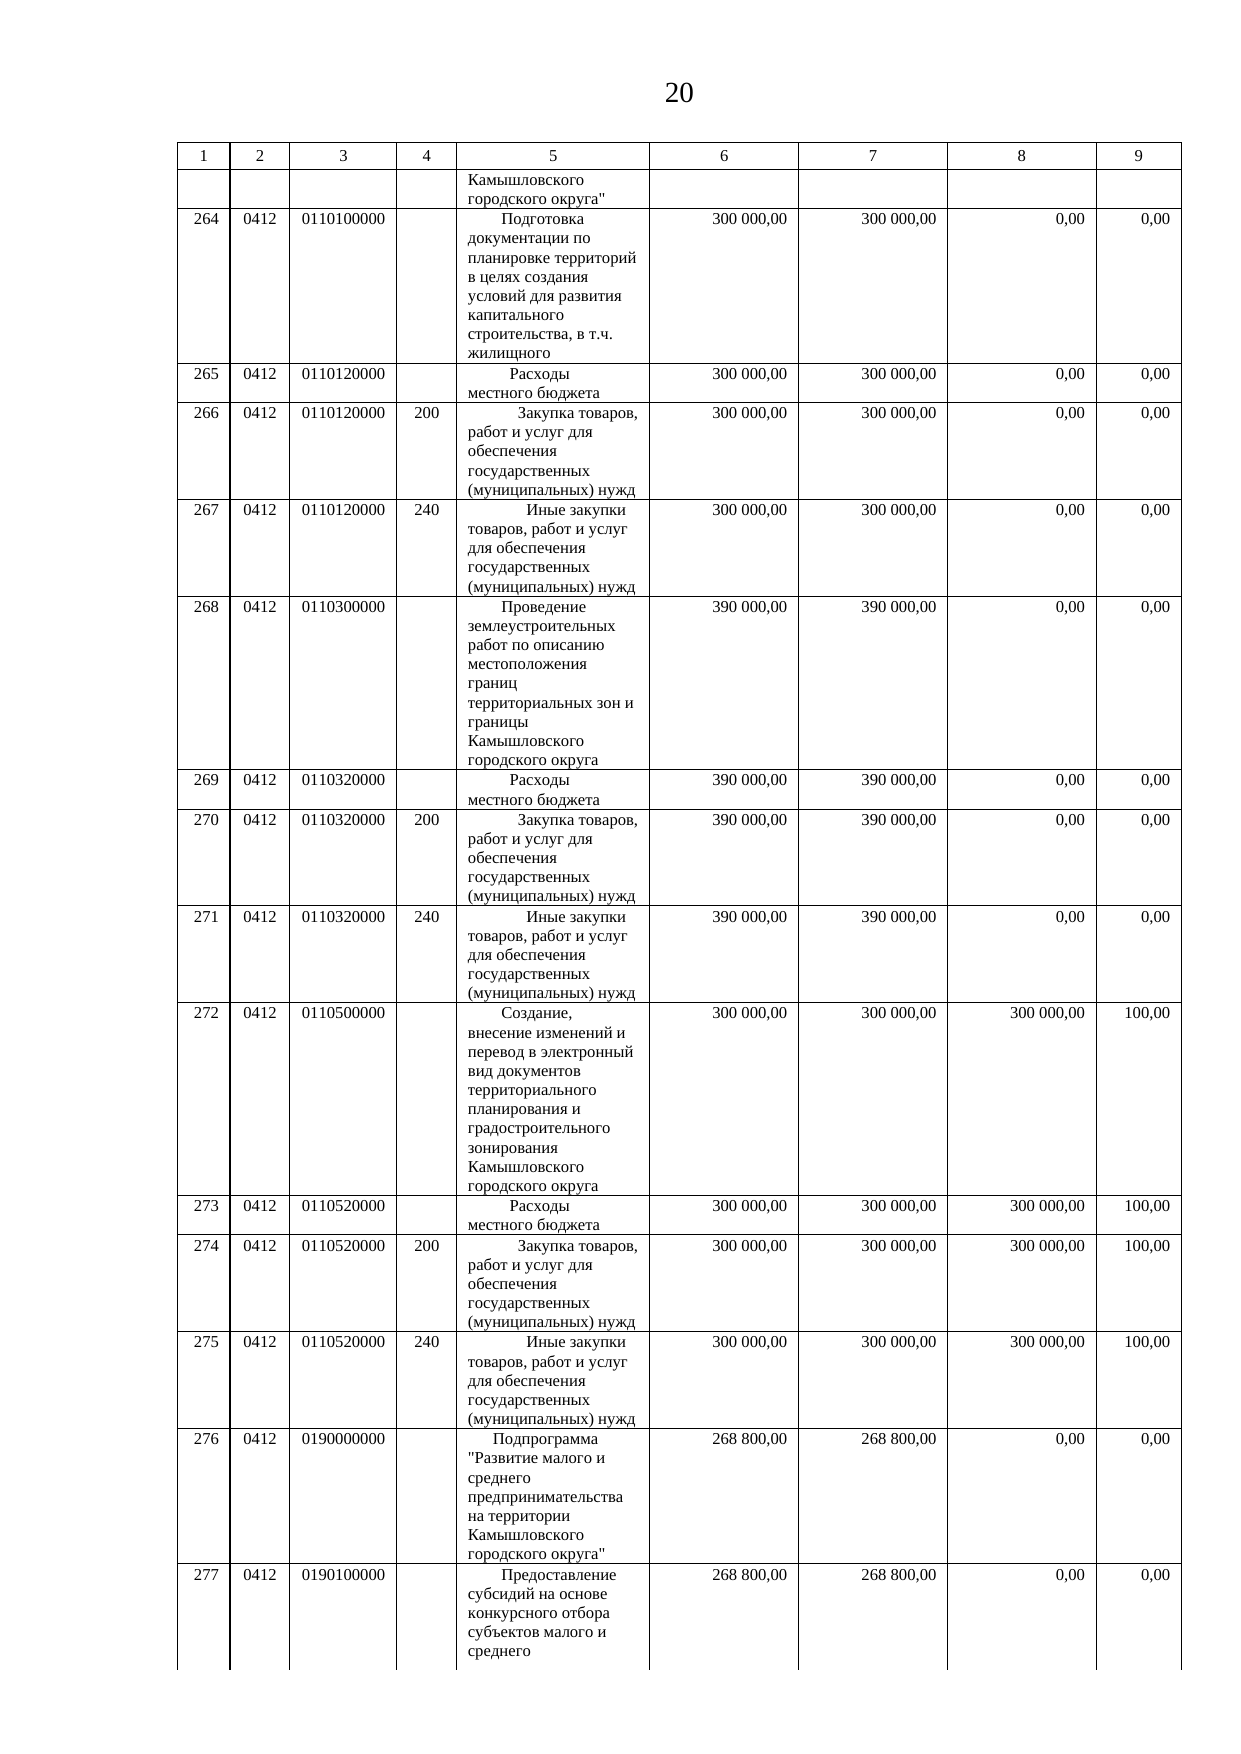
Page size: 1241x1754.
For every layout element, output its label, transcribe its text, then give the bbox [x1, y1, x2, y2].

table_cell 0110500000 [290, 1003, 396, 1195]
table_cell 300 000,00 [650, 1235, 798, 1331]
table_cell Подпрограмма "Развитие малого и среднего предпринимательства на территории Камышловского городского округа" [457, 1429, 649, 1563]
table_cell 0,00 [948, 906, 1096, 1002]
table_cell Подготовка документации по планировке территорий в целях создания условий для развития капитального строительства, в т.ч. жилищного [457, 209, 649, 362]
table_cell Расходы местного бюджета [457, 770, 649, 808]
table_cell 268 800,00 [650, 1429, 798, 1563]
table_cell 0110320000 [290, 770, 396, 808]
table_cell 0,00 [1097, 403, 1181, 499]
table_cell 300 000,00 [799, 209, 947, 362]
table_cell 300 000,00 [799, 1196, 947, 1234]
table_cell [948, 170, 1096, 208]
table_header 4 [397, 143, 456, 169]
table_cell 0,00 [1097, 209, 1181, 362]
table_cell 100,00 [1097, 1235, 1181, 1331]
table_cell 390 000,00 [650, 810, 798, 905]
table_cell 100,00 [1097, 1332, 1181, 1428]
table_cell 0110320000 [290, 810, 396, 905]
table_header 2 [231, 143, 289, 169]
table_cell Закупка товаров, работ и услуг для обеспечения государственных (муниципальных) нужд [457, 810, 649, 905]
table_cell [650, 170, 798, 208]
table_header 9 [1097, 143, 1181, 169]
table_cell 240 [397, 1332, 456, 1428]
table_cell 266 [178, 403, 229, 499]
table_cell 0,00 [1097, 364, 1181, 402]
table_cell 0412 [231, 1003, 289, 1195]
table_cell [397, 770, 456, 808]
table_cell 0412 [231, 770, 289, 808]
table_header 3 [290, 143, 396, 169]
table_cell 100,00 [1097, 1196, 1181, 1234]
table_cell [397, 364, 456, 402]
table_header 1 [178, 143, 229, 169]
table_cell 300 000,00 [799, 1235, 947, 1331]
table_cell Закупка товаров, работ и услуг для обеспечения государственных (муниципальных) нужд [457, 1235, 649, 1331]
table_cell 0412 [231, 810, 289, 905]
table_cell 0,00 [948, 364, 1096, 402]
table_cell Расходы местного бюджета [457, 364, 649, 402]
table_cell 390 000,00 [650, 597, 798, 769]
table_cell 272 [178, 1003, 229, 1195]
table_cell 390 000,00 [799, 770, 947, 808]
table_cell [290, 170, 396, 208]
table_cell 0412 [231, 906, 289, 1002]
table_cell 300 000,00 [799, 1003, 947, 1195]
table_cell 0110520000 [290, 1332, 396, 1428]
table_cell [397, 209, 456, 362]
table_cell 390 000,00 [799, 906, 947, 1002]
table_cell 390 000,00 [799, 597, 947, 769]
table_cell 0412 [231, 500, 289, 596]
table_cell 0,00 [948, 209, 1096, 362]
table_cell Иные закупки товаров, работ и услуг для обеспечения государственных (муниципальных) нужд [457, 906, 649, 1002]
table_cell 268 800,00 [650, 1564, 798, 1669]
table_cell Закупка товаров, работ и услуг для обеспечения государственных (муниципальных) нужд [457, 403, 649, 499]
table_cell 300 000,00 [948, 1235, 1096, 1331]
table_cell 270 [178, 810, 229, 905]
table_cell 300 000,00 [650, 1196, 798, 1234]
table_cell 0110100000 [290, 209, 396, 362]
table_cell Создание, внесение изменений и перевод в электронный вид документов территориального планирования и градостроительного зонирования Камышловского городского округа [457, 1003, 649, 1195]
table_cell Предоставление субсидий на основе конкурсного отбора субъектов малого и среднего [457, 1564, 649, 1669]
table_cell 0,00 [948, 500, 1096, 596]
table_cell [799, 170, 947, 208]
table_cell 300 000,00 [650, 209, 798, 362]
table_cell 300 000,00 [948, 1332, 1096, 1428]
table_cell 0412 [231, 1429, 289, 1563]
table_cell 0110520000 [290, 1235, 396, 1331]
table_cell 0110320000 [290, 906, 396, 1002]
table_cell 0190000000 [290, 1429, 396, 1563]
table_cell 300 000,00 [650, 1003, 798, 1195]
table_cell 300 000,00 [650, 1332, 798, 1428]
table_cell 0,00 [948, 597, 1096, 769]
table_cell Иные закупки товаров, работ и услуг для обеспечения государственных (муниципальных) нужд [457, 1332, 649, 1428]
table_cell [178, 170, 229, 208]
table_cell 0412 [231, 1235, 289, 1331]
table_cell 0110300000 [290, 597, 396, 769]
table_cell [397, 1003, 456, 1195]
table_cell 0,00 [948, 1564, 1096, 1669]
table_cell 200 [397, 810, 456, 905]
table_cell 300 000,00 [799, 403, 947, 499]
table_cell [397, 597, 456, 769]
table_cell 300 000,00 [799, 1332, 947, 1428]
table_cell 0110120000 [290, 500, 396, 596]
table_cell 300 000,00 [650, 500, 798, 596]
table_cell 268 800,00 [799, 1429, 947, 1563]
table_cell 0,00 [1097, 770, 1181, 808]
table_cell 0,00 [1097, 1564, 1181, 1669]
table_cell 265 [178, 364, 229, 402]
table_cell 0,00 [1097, 500, 1181, 596]
table_cell 0412 [231, 1196, 289, 1234]
table_cell [397, 1196, 456, 1234]
table_cell 0,00 [948, 770, 1096, 808]
table_cell 0,00 [948, 810, 1096, 905]
table_cell 268 800,00 [799, 1564, 947, 1669]
table_header 5 [457, 143, 649, 169]
table_cell Расходы местного бюджета [457, 1196, 649, 1234]
table_cell 264 [178, 209, 229, 362]
table_cell 0,00 [948, 1429, 1096, 1563]
table_cell 269 [178, 770, 229, 808]
table_cell 0412 [231, 403, 289, 499]
table_cell Камышловского городского округа" [457, 170, 649, 208]
table_cell 300 000,00 [948, 1003, 1096, 1195]
table_cell 300 000,00 [799, 500, 947, 596]
table_cell 0,00 [1097, 906, 1181, 1002]
table_cell 267 [178, 500, 229, 596]
table_cell [397, 1429, 456, 1563]
table_cell 276 [178, 1429, 229, 1563]
table_cell [231, 170, 289, 208]
table_cell 0190100000 [290, 1564, 396, 1669]
table_cell 240 [397, 906, 456, 1002]
table_cell 271 [178, 906, 229, 1002]
table_cell 0412 [231, 597, 289, 769]
table_cell 0,00 [1097, 810, 1181, 905]
table_cell 0,00 [1097, 1429, 1181, 1563]
table_cell 0,00 [1097, 597, 1181, 769]
table_cell 0110520000 [290, 1196, 396, 1234]
table_cell 300 000,00 [650, 403, 798, 499]
table_cell 0110120000 [290, 364, 396, 402]
table_cell 0412 [231, 1332, 289, 1428]
table_cell 300 000,00 [650, 364, 798, 402]
table_cell Иные закупки товаров, работ и услуг для обеспечения государственных (муниципальных) нужд [457, 500, 649, 596]
table_cell 300 000,00 [948, 1196, 1096, 1234]
table_cell 277 [178, 1564, 229, 1669]
table_cell [1097, 170, 1181, 208]
table_cell 0412 [231, 364, 289, 402]
table_cell [397, 170, 456, 208]
table_header 8 [948, 143, 1096, 169]
table_cell 268 [178, 597, 229, 769]
table_cell 0412 [231, 209, 289, 362]
table_cell 275 [178, 1332, 229, 1428]
table_cell 300 000,00 [799, 364, 947, 402]
table_cell 240 [397, 500, 456, 596]
table_cell 390 000,00 [650, 906, 798, 1002]
table_cell 0412 [231, 1564, 289, 1669]
table_cell 390 000,00 [799, 810, 947, 905]
table_cell 0,00 [948, 403, 1096, 499]
table_cell [397, 1564, 456, 1669]
table_cell 200 [397, 1235, 456, 1331]
table_cell Проведение землеустроительных работ по описанию местоположения границ территориальных зон и границы Камышловского городского округа [457, 597, 649, 769]
table_cell 390 000,00 [650, 770, 798, 808]
table_cell 100,00 [1097, 1003, 1181, 1195]
table_cell 273 [178, 1196, 229, 1234]
table_header 7 [799, 143, 947, 169]
table_cell 200 [397, 403, 456, 499]
table_cell 274 [178, 1235, 229, 1331]
table_header 6 [650, 143, 798, 169]
table_cell 0110120000 [290, 403, 396, 499]
